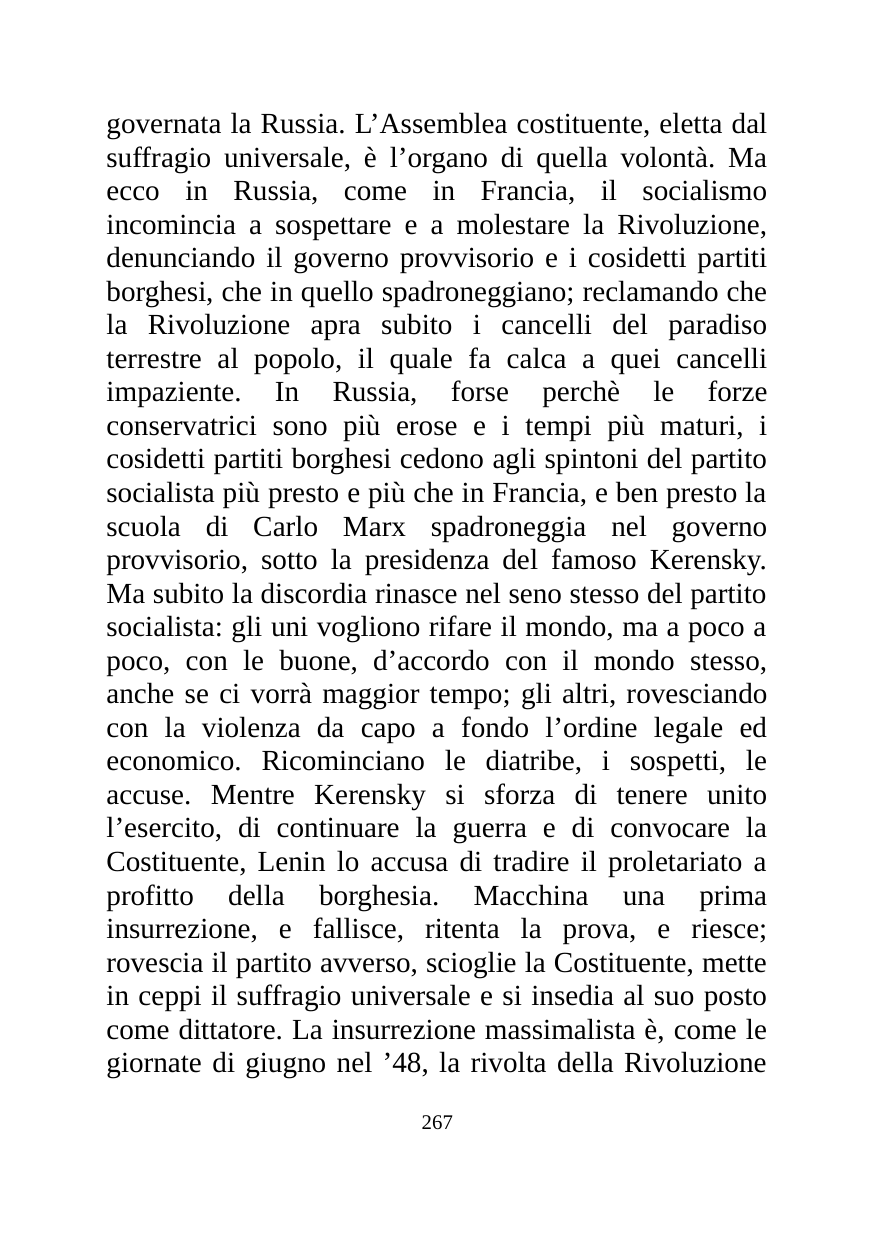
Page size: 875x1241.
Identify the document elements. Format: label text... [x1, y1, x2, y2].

text governata la Russia. L’Assemblea costituente, eletta dal suffragio universale, è l’organo di quella volontà. Ma ecco in Russia, come in Francia, il socialismo incomincia a sospettare e a molestare la Rivoluzione, denunciando il governo provvisorio e i cosidetti partiti borghesi, che in quello spadroneggiano; reclamando che la Rivoluzione apra subito i cancelli del paradiso terrestre al popolo, il quale fa calca a quei cancelli impaziente. In Russia, forse perchè le forze conservatrici sono più erose e i tempi più maturi, i cosidetti partiti borghesi cedono agli spintoni del partito socialista più presto e più che in Francia, e ben presto la scuola di Carlo Marx spadroneggia nel governo provvisorio, sotto la presidenza del famoso Kerensky. Ma subito la discordia rinasce nel seno stesso del partito socialista: gli uni vogliono rifare il mondo, ma a poco a poco, con le buone, d’accordo con il mondo stesso, anche se ci vorrà maggior tempo; gli altri, rovesciando con la violenza da capo a fondo l’ordine legale ed economico. Ricominciano le diatribe, i sospetti, le accuse. Mentre Kerensky si sforza di tenere unito l’esercito, di continuare la guerra e di convocare la Costituente, Lenin lo accusa di tradire il proletariato a profitto della borghesia. Macchina una prima insurrezione, e fallisce, ritenta la prova, e riesce; rovescia il partito avverso, scioglie la Costituente, mette in ceppi il suffragio universale e si insedia al suo posto come dittatore. La insurrezione massimalista è, come le giornate di giugno nel ’48, la rivolta della Rivoluzione [106, 106, 768, 1079]
